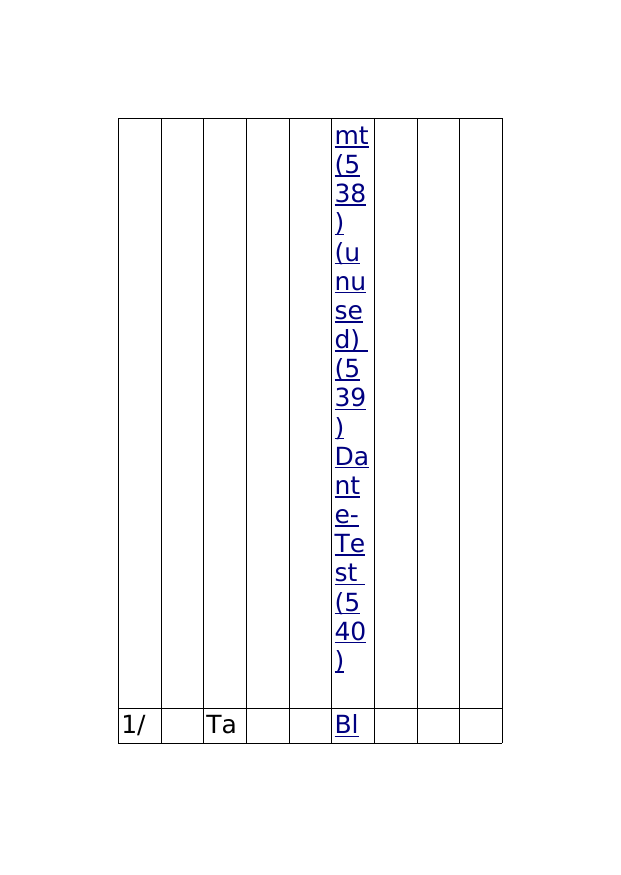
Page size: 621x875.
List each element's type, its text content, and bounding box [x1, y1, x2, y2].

table_cell [375, 709, 417, 742]
table_cell [204, 119, 246, 707]
table_cell [247, 709, 289, 742]
table_cell [290, 709, 331, 742]
table_cell Bl [332, 709, 374, 742]
table_cell [375, 119, 417, 707]
table_cell [162, 119, 203, 707]
table_cell Ta [204, 709, 246, 742]
table_cell [290, 119, 331, 707]
table_cell [162, 709, 203, 742]
table_cell mt (538) (unused) (539) Dante-Test (540) [332, 119, 374, 707]
table_cell [418, 709, 459, 742]
table_cell [247, 119, 289, 707]
table_cell [418, 119, 459, 707]
table_cell [119, 119, 161, 707]
table_cell [460, 709, 502, 742]
table_cell 1/ [119, 709, 161, 742]
table_cell [460, 119, 502, 707]
